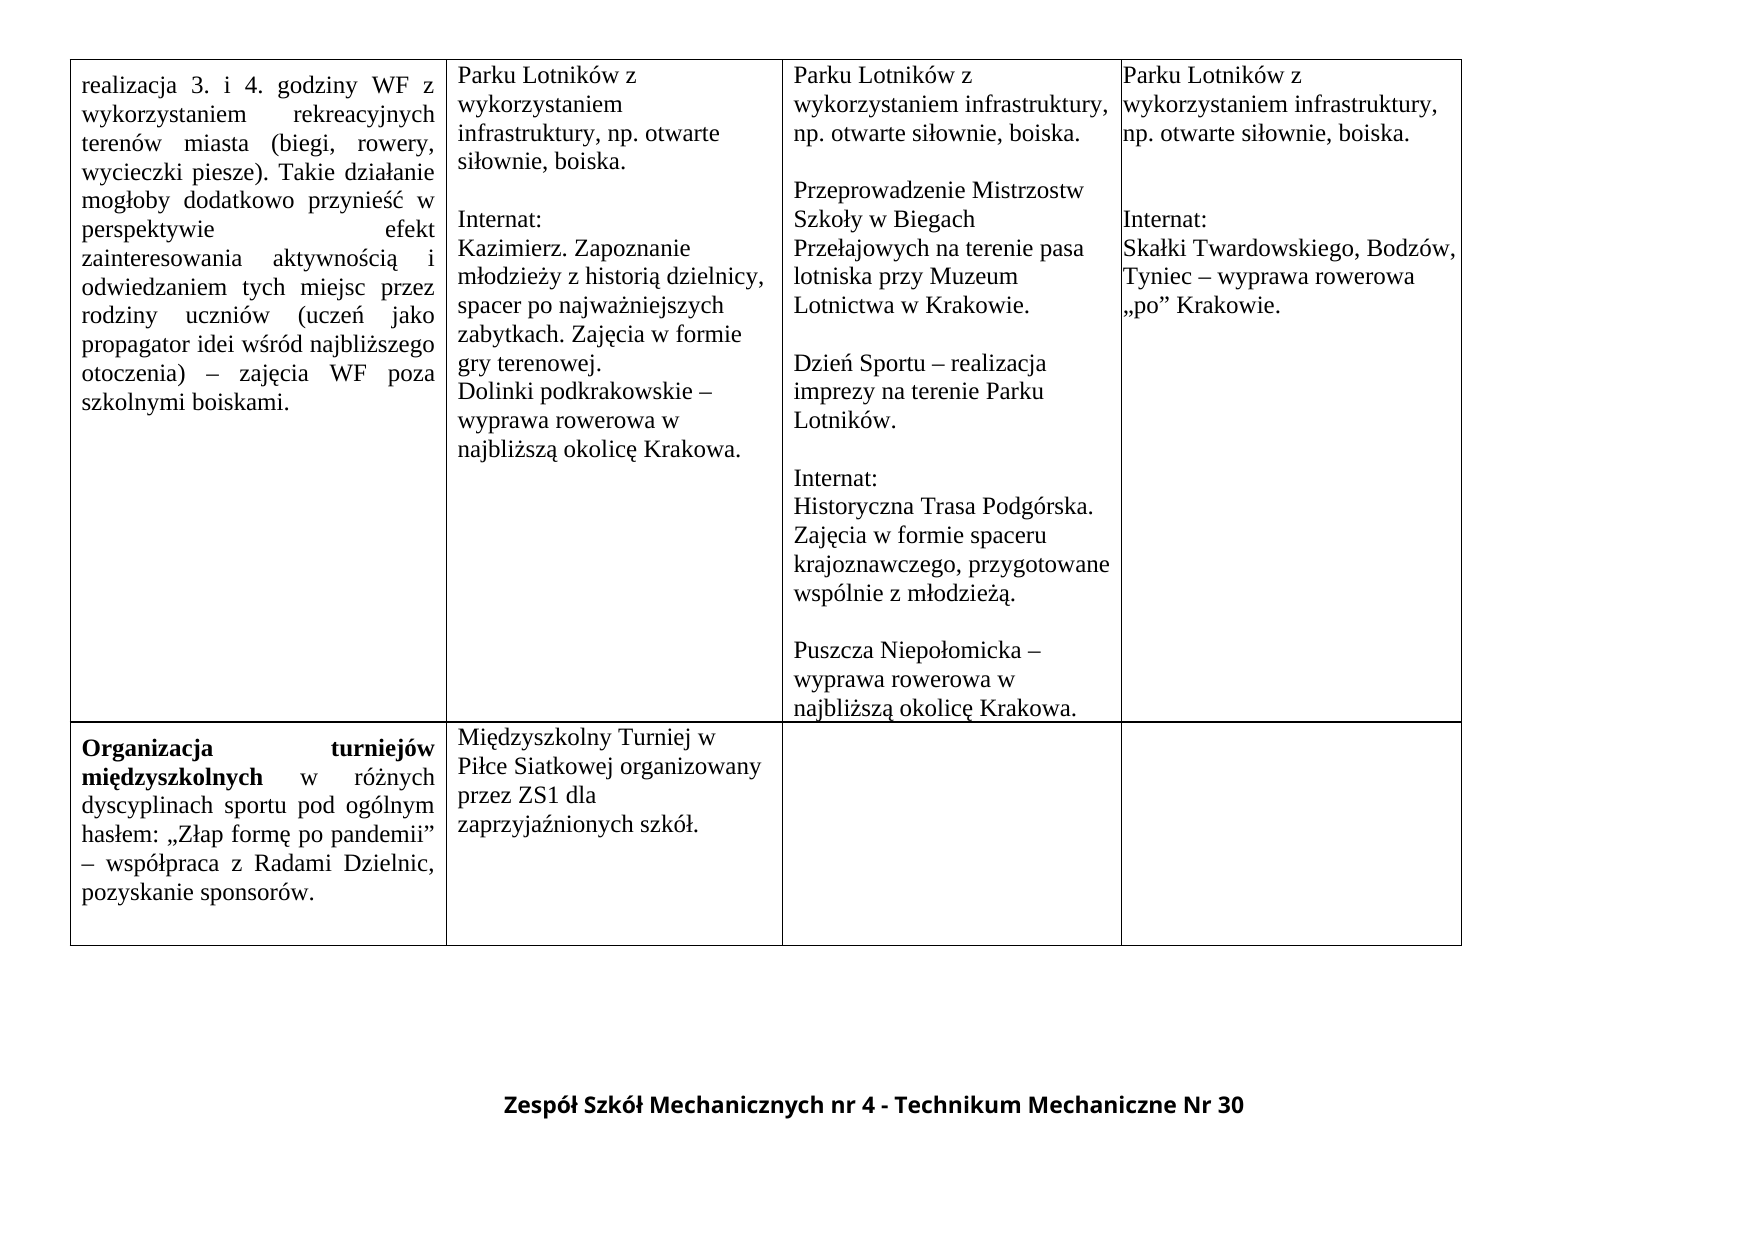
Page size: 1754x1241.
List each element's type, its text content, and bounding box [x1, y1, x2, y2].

table_cell Międzyszkolny Turniej w Piłce Siatkowej organizowany przez ZS1 dla zaprzyjaźnionych szkół. [447, 723, 782, 944]
table_cell Organizacja turniejów międzyszkolnych w różnych dyscyplinach sportu pod ogólnym hasłem: „Złap formę po pandemii” – współpraca z Radami Dzielnic, pozyskanie sponsorów. [71, 723, 446, 944]
table_cell [783, 723, 1121, 944]
table_cell [1122, 723, 1461, 944]
table_cell Parku Lotników z wykorzystaniem infrastruktury, np. otwarte siłownie, boiska. Internat: Kazimierz. Zapoznanie młodzieży z historią dzielnicy, spacer po najważniejszych zabytkach. Zajęcia w formie gry terenowej. Dolinki podkrakowskie – wyprawa rowerowa w najbliższą okolicę Krakowa. [447, 60, 782, 721]
table_cell Parku Lotników z wykorzystaniem infrastruktury, np. otwarte siłownie, boiska. Przeprowadzenie Mistrzostw Szkoły w Biegach Przełajowych na terenie pasa lotniska przy Muzeum Lotnictwa w Krakowie. Dzień Sportu – realizacja imprezy na terenie Parku Lotników. Internat: Historyczna Trasa Podgórska. Zajęcia w formie spaceru krajoznawczego, przygotowane wspólnie z młodzieżą. Puszcza Niepołomicka – wyprawa rowerowa w najbliższą okolicę Krakowa. [783, 60, 1121, 721]
text Zespół Szkół Mechanicznych nr 4 - Technikum Mechaniczne Nr 30 [148, 1089, 1606, 1121]
table_cell Parku Lotników z wykorzystaniem infrastruktury, np. otwarte siłownie, boiska. Internat: Skałki Twardowskiego, Bodzów, Tyniec – wyprawa rowerowa „po” Krakowie. [1122, 60, 1461, 721]
table_cell realizacja 3. i 4. godziny WF z wykorzystaniem rekreacyjnych terenów miasta (biegi, rowery, wycieczki piesze). Takie działanie mogłoby dodatkowo przynieść w perspektywie efekt zainteresowania aktywnością i odwiedzaniem tych miejsc przez rodziny uczniów (uczeń jako propagator idei wśród najbliższego otoczenia) – zajęcia WF poza szkolnymi boiskami. [71, 60, 446, 721]
